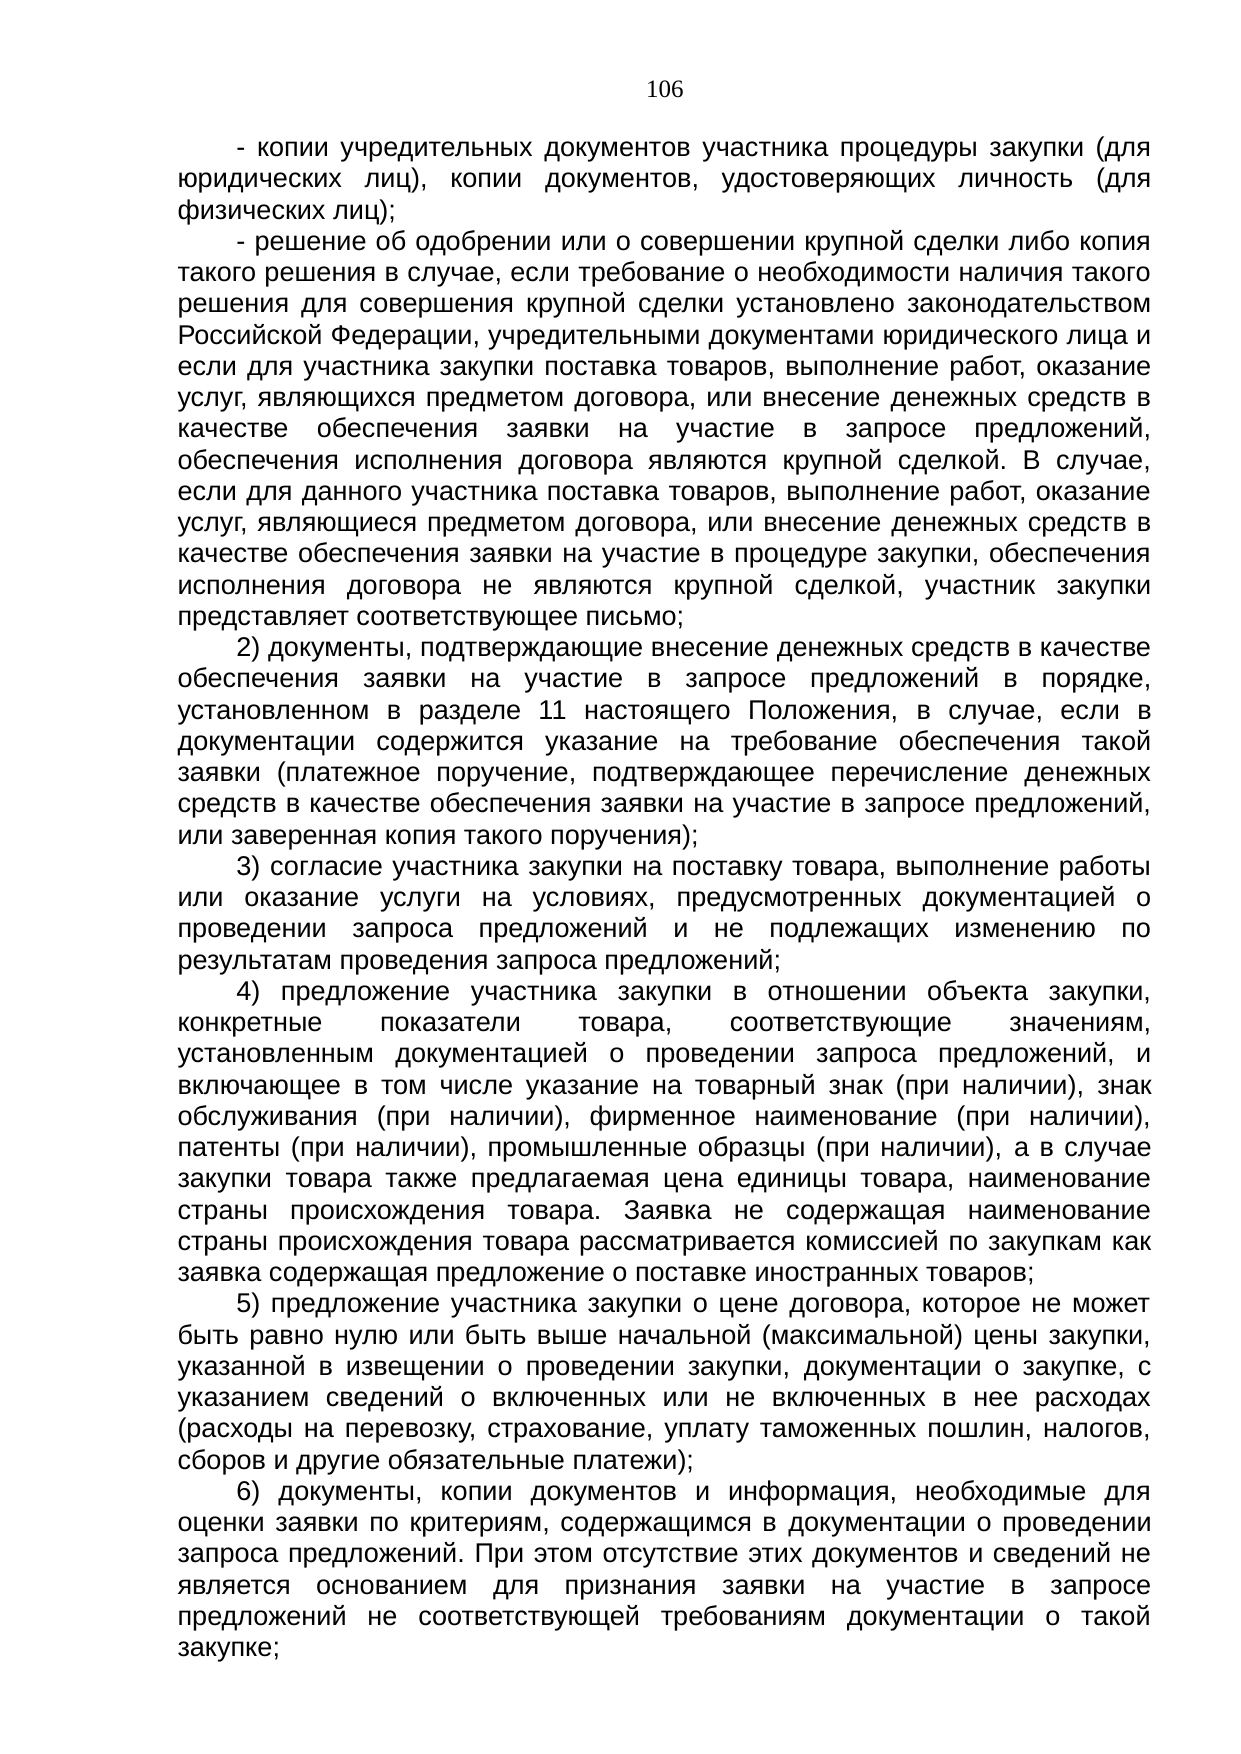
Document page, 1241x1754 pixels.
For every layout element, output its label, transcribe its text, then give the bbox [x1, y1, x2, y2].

text 3) согласие участника закупки на поставку товара, выполнение работы или оказание услуги на условиях, предусмотренных документацией о проведении запроса предложений и не подлежащих изменению по результатам проведения запроса предложений; [177, 850, 1152, 975]
text - решение об одобрении или о совершении крупной сделки либо копия такого решения в случае, если требование о необходимости наличия такого решения для совершения крупной сделки установлено законодательством Российской Федерации, учредительными документами юридического лица и если для участника закупки поставка товаров, выполнение работ, оказание услуг, являющихся предметом договора, или внесение денежных средств в качестве обеспечения заявки на участие в запросе предложений, обеспечения исполнения договора являются крупной сделкой. В случае, если для данного участника поставка товаров, выполнение работ, оказание услуг, являющиеся предметом договора, или внесение денежных средств в качестве обеспечения заявки на участие в процедуре закупки, обеспечения исполнения договора не являются крупной сделкой, участник закупки представляет соответствующее письмо; [177, 225, 1152, 631]
text 5) предложение участника закупки о цене договора, которое не может быть равно нулю или быть выше начальной (максимальной) цены закупки, указанной в извещении о проведении закупки, документации о закупке, с указанием сведений о включенных или не включенных в нее расходах (расходы на перевозку, страхование, уплату таможенных пошлин, налогов, сборов и другие обязательные платежи); [177, 1287, 1152, 1475]
text 6) документы, копии документов и информация, необходимые для оценки заявки по критериям, содержащимся в документации о проведении запроса предложений. При этом отсутствие этих документов и сведений не является основанием для признания заявки на участие в запросе предложений не соответствующей требованиям документации о такой закупке; [177, 1475, 1152, 1662]
text - копии учредительных документов участника процедуры закупки (для юридических лиц), копии документов, удостоверяющих личность (для физических лиц); [177, 131, 1152, 225]
text 2) документы, подтверждающие внесение денежных средств в качестве обеспечения заявки на участие в запросе предложений в порядке, установленном в разделе 11 настоящего Положения, в случае, если в документации содержится указание на требование обеспечения такой заявки (платежное поручение, подтверждающее перечисление денежных средств в качестве обеспечения заявки на участие в запросе предложений, или заверенная копия такого поручения); [177, 631, 1152, 850]
text 4) предложение участника закупки в отношении объекта закупки, конкретные показатели товара, соответствующие значениям, установленным документацией о проведении запроса предложений, и включающее в том числе указание на товарный знак (при наличии), знак обслуживания (при наличии), фирменное наименование (при наличии), патенты (при наличии), промышленные образцы (при наличии), а в случае закупки товара также предлагаемая цена единицы товара, наименование страны происхождения товара. Заявка не содержащая наименование страны происхождения товара рассматривается комиссией по закупкам как заявка содержащая предложение о поставке иностранных товаров; [177, 975, 1152, 1287]
